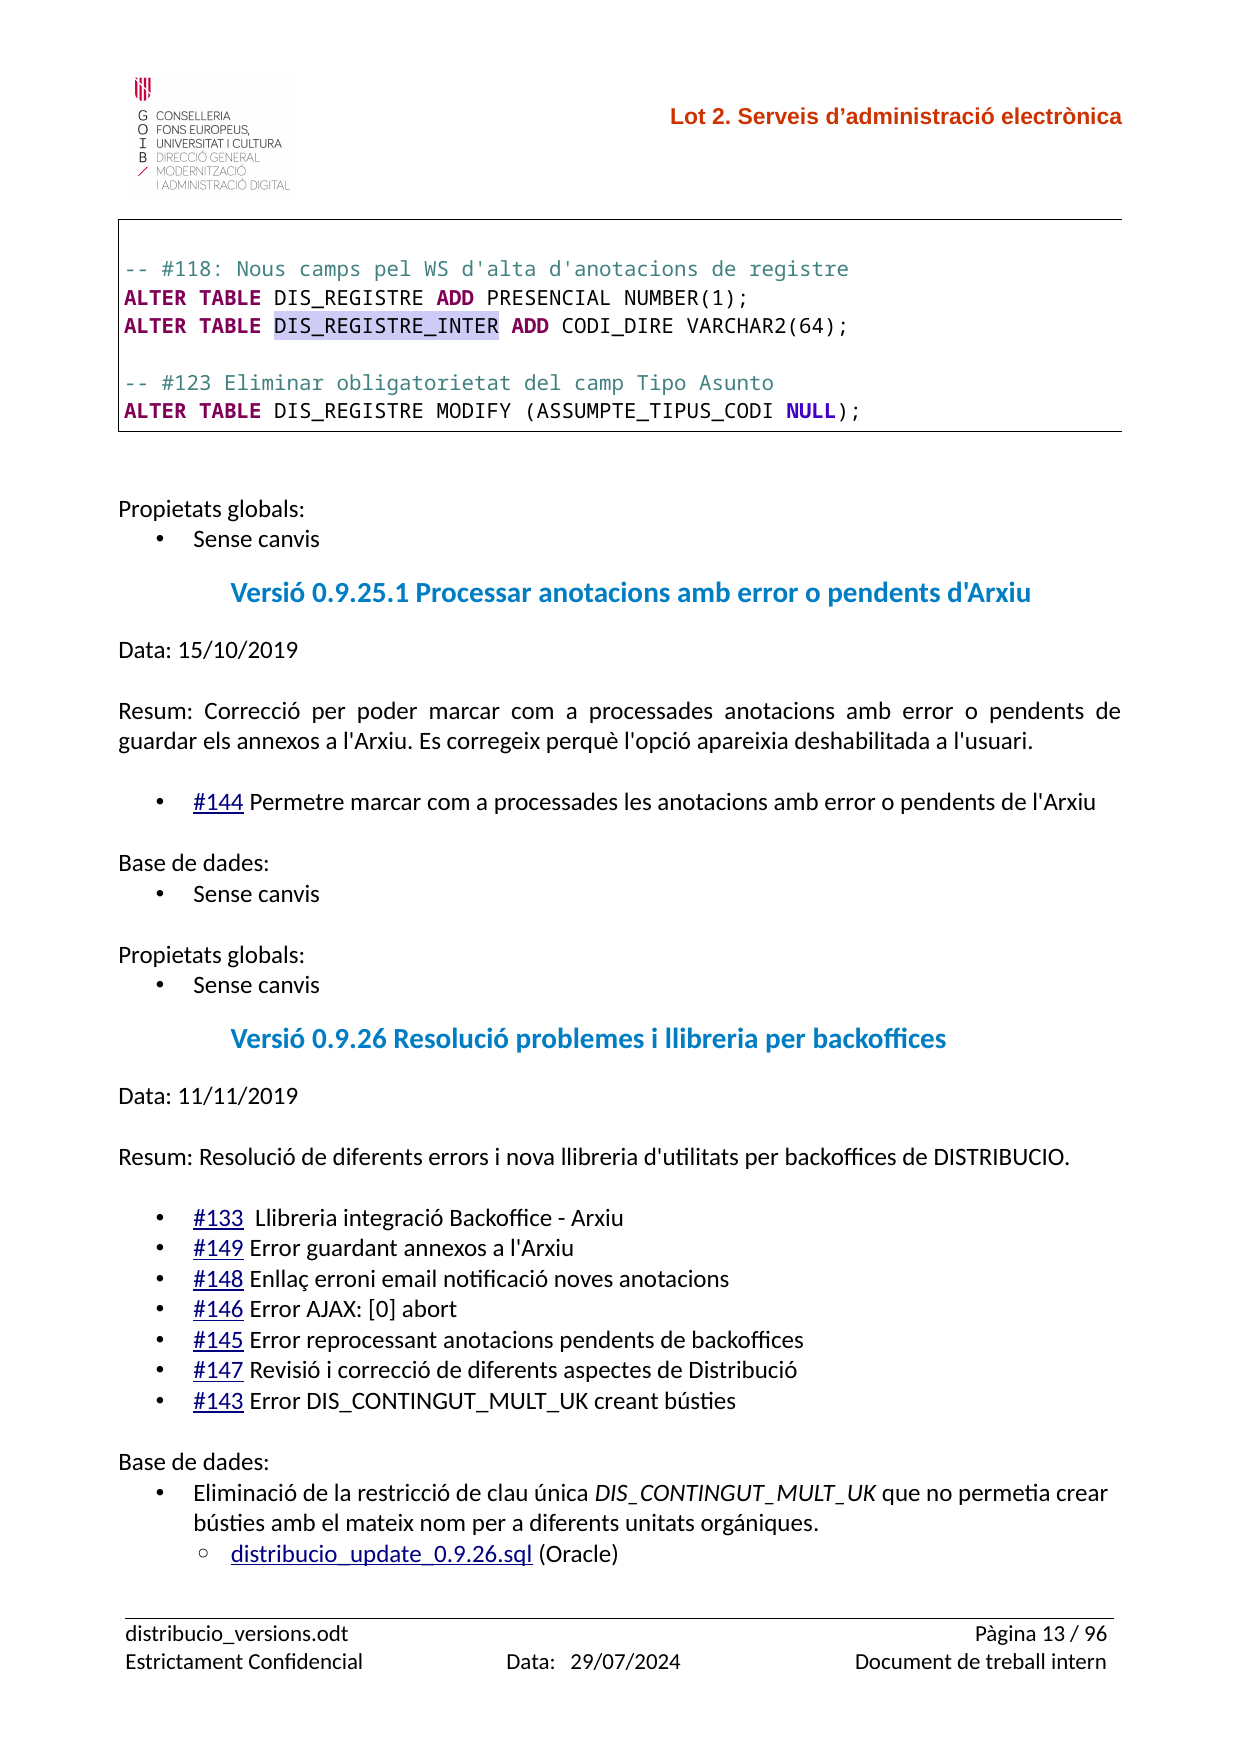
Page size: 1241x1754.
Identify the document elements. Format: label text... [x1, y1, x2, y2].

text Base de dades: [118, 847, 1122, 878]
text Data: 11/11/2019 [118, 1080, 1122, 1110]
picture [126, 70, 299, 197]
text Data: 15/10/2019 [118, 634, 1122, 664]
text Resum: Correcció per poder marcar com a processades anotacions amb error o pendents de guardar els annexos a l'Arxiu. Es corregeix perquè l'opció apareixia deshabilitada a l'usuari. [118, 695, 1122, 756]
list #149 Error guardant annexos a l'Arxiu [156, 1232, 1122, 1263]
list #148 Enllaç erroni email notificació noves anotacions [156, 1263, 1122, 1293]
text Resum: Resolució de diferents errors i nova llibreria d'utilitats per backoffices de DISTRIBUCIO. [118, 1141, 1122, 1171]
list Eliminació de la restricció de clau única DIS_CONTINGUT_MULT_UK que no permetia crear bústies amb el mateix nom per a diferents unitats orgániques. [156, 1477, 1122, 1538]
text Propietats globals: [118, 493, 1122, 523]
list Sense canvis [156, 878, 1122, 908]
list Sense canvis [156, 969, 1122, 1000]
text Base de dades: [118, 1446, 1122, 1477]
list #147 Revisió i correcció de diferents aspectes de Distribució [156, 1354, 1122, 1385]
table_header -- #118: Nous camps pel WS d'alta d'anotacions de registre ALTER TABLE DIS_REGISTRE ADD PRESENCIAL NUMBER(1); ALTER TABLE DIS_REGISTRE_INTER ADD CODI_DIRE VARCHAR2(64); -- #123 Eliminar obligatorietat del camp Tipo Asunto ALTER TABLE DIS_REGISTRE MODIFY (ASSUMPTE_TIPUS_CODI NULL); [119, 220, 1122, 431]
list #143 Error DIS_CONTINGUT_MULT_UK creant bústies [156, 1385, 1122, 1416]
list #144 Permetre marcar com a processades les anotacions amb error o pendents de l'Arxiu [156, 786, 1122, 817]
list #133 Llibreria integració Backoffice - Arxiu [156, 1202, 1122, 1232]
subtitle Versió 0.9.25.1 Processar anotacions amb error o pendents d'Arxiu [153, 574, 1122, 610]
subtitle Versió 0.9.26 Resolució problemes i llibreria per backoffices [153, 1021, 1122, 1056]
text Propietats globals: [118, 939, 1122, 969]
list #146 Error AJAX: [0] abort [156, 1293, 1122, 1324]
list #145 Error reprocessant anotacions pendents de backoffices [156, 1324, 1122, 1354]
list Sense canvis [156, 523, 1122, 554]
list distribucio_update_0.9.26.sql (Oracle) [193, 1538, 1122, 1568]
